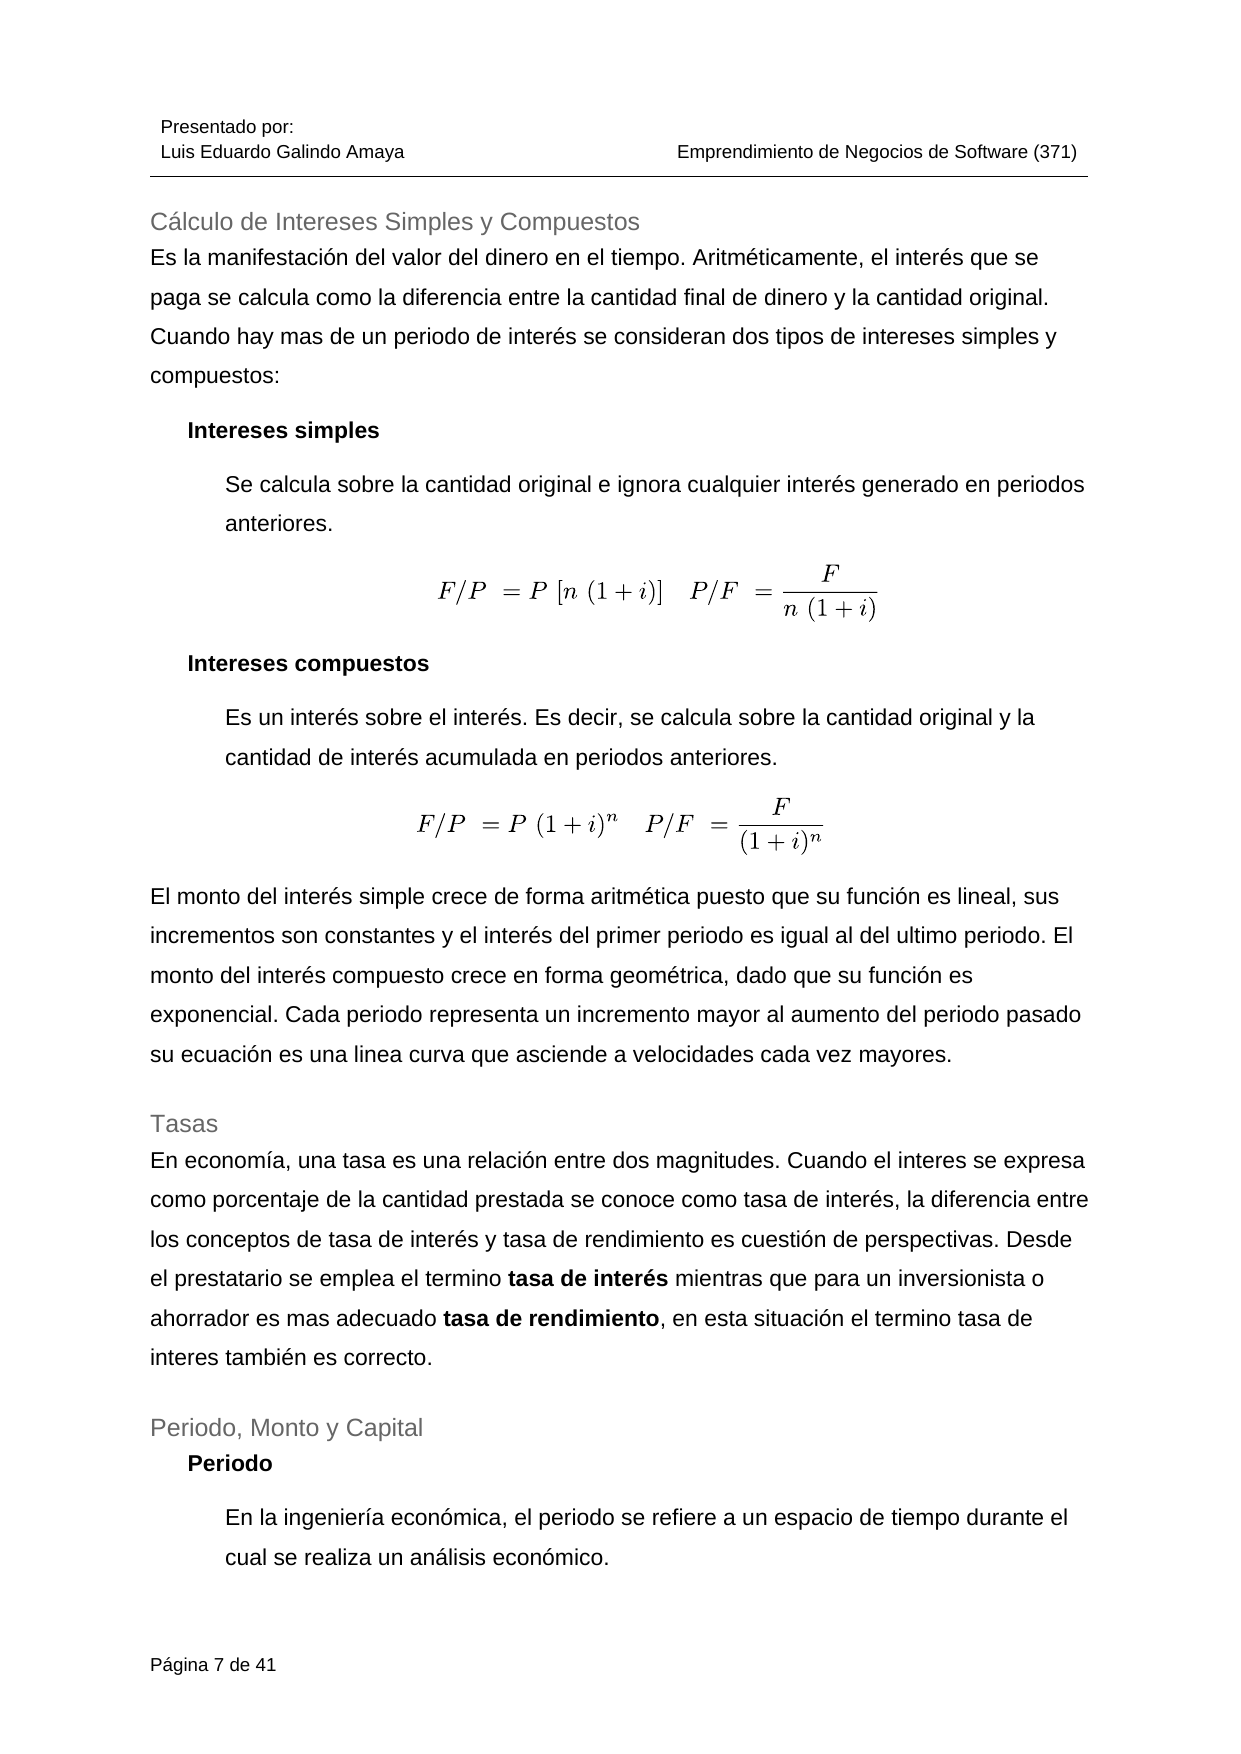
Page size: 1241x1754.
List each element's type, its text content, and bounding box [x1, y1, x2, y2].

list Periodo [150, 1450, 1090, 1476]
subtitle Periodo, Monto y Capital [150, 1413, 1090, 1441]
list En la ingeniería económica, el periodo se refiere a un espacio de tiempo durante el cual se realiza un análisis económico. [150, 1504, 1090, 1570]
list Intereses simples [150, 417, 1090, 443]
subtitle Tasas [150, 1109, 1090, 1138]
list Se calcula sobre la cantidad original e ignora cualquier interés generado en periodos anteriores. [150, 471, 1090, 537]
text En economía, una tasa es una relación entre dos magnitudes. Cuando el interes se expresa como porcentaje de la cantidad prestada se conoce como tasa de interés, la diferencia entre los conceptos de tasa de interés y tasa de rendimiento es cuestión de perspectivas. Desde el prestatario se emplea el termino tasa de interés mientras que para un inversionista o ahorrador es mas adecuado tasa de rendimiento, en esta situación el termino tasa de interes también es correcto. [150, 1147, 1090, 1370]
list Es un interés sobre el interés. Es decir, se calcula sobre la cantidad original y la cantidad de interés acumulada en periodos anteriores. [150, 704, 1090, 770]
text Es la manifestación del valor del dinero en el tiempo. Aritméticamente, el interés que se paga se calcula como la diferencia entre la cantidad final de dinero y la cantidad original. Cuando hay mas de un periodo de interés se consideran dos tipos de intereses simples y compuestos: [150, 244, 1090, 389]
list Intereses compuestos [150, 650, 1090, 676]
text El monto del interés simple crece de forma aritmética puesto que su función es lineal, sus incrementos son constantes y el interés del primer periodo es igual al del ultimo periodo. El monto del interés compuesto crece en forma geométrica, dado que su función es exponencial. Cada periodo representa un incremento mayor al aumento del periodo pasado su ecuación es una linea curva que asciende a velocidades cada vez mayores. [150, 883, 1090, 1067]
subtitle Cálculo de Intereses Simples y Compuestos [150, 207, 1090, 236]
